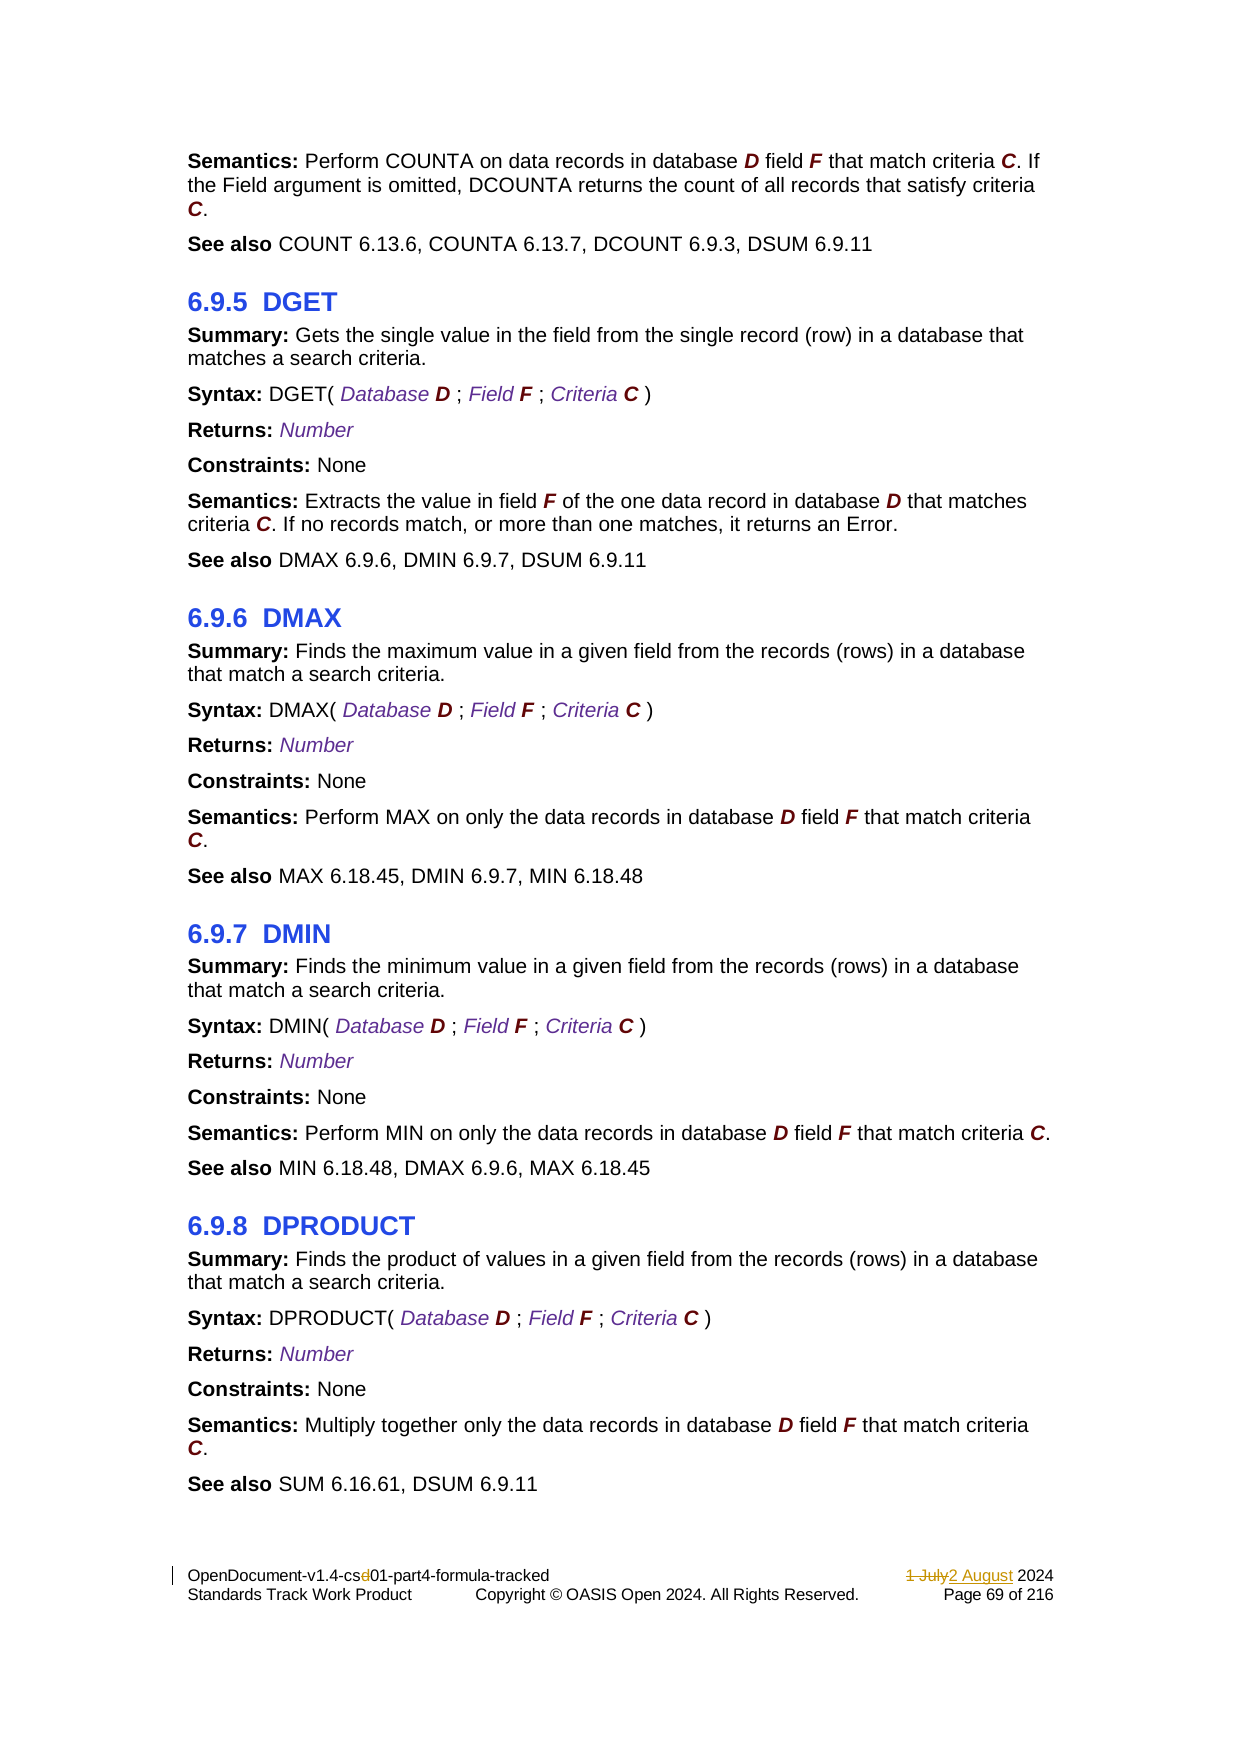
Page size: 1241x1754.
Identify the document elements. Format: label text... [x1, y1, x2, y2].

text Summary: Finds the minimum value in a given field from the records (rows) in a database that match a search criteria. [187, 955, 1053, 1002]
subtitle DMIN [187, 919, 1053, 949]
text Syntax: DMAX( Database D ; Field F ; Criteria C ) [187, 698, 1053, 722]
text Semantics: Perform COUNTA on data records in database D field F that match criteria C. If the Field argument is omitted, DCOUNTA returns the count of all records that satisfy criteria C. [187, 150, 1053, 221]
text Constraints: None [187, 1378, 1053, 1401]
text Returns: Number [187, 418, 1053, 442]
text Syntax: DGET( Database D ; Field F ; Criteria C ) [187, 382, 1053, 406]
text Summary: Finds the maximum value in a given field from the records (rows) in a database that match a search criteria. [187, 639, 1053, 686]
subtitle DPRODUCT [187, 1211, 1053, 1241]
text Syntax: DMIN( Database D ; Field F ; Criteria C ) [187, 1014, 1053, 1038]
text Semantics: Extracts the value in field F of the one data record in database D that matches criteria C. If no records match, or more than one matches, it returns an Error. [187, 489, 1053, 536]
text Constraints: None [187, 454, 1053, 477]
subtitle DMAX [187, 603, 1053, 633]
text Semantics: Multiply together only the data records in database D field F that match criteria C. [187, 1413, 1053, 1460]
text Semantics: Perform MIN on only the data records in database D field F that match criteria C. [187, 1121, 1053, 1144]
text Summary: Gets the single value in the field from the single record (row) in a database that matches a search criteria. [187, 323, 1053, 370]
text Returns: Number [187, 1342, 1053, 1366]
text See also MIN 6.18.48, DMAX 6.9.6, MAX 6.18.45 [187, 1157, 1053, 1180]
text See also SUM 6.16.61, DSUM 6.9.11 [187, 1472, 1053, 1496]
text Constraints: None [187, 1085, 1053, 1109]
text Returns: Number [187, 734, 1053, 757]
subtitle DGET [187, 287, 1053, 317]
text See also DMAX 6.9.6, DMIN 6.9.7, DSUM 6.9.11 [187, 548, 1053, 572]
text Summary: Finds the product of values in a given field from the records (rows) in a database that match a search criteria. [187, 1247, 1053, 1294]
text Returns: Number [187, 1050, 1053, 1073]
text Semantics: Perform MAX on only the data records in database D field F that match criteria C. [187, 805, 1053, 852]
text Syntax: DPRODUCT( Database D ; Field F ; Criteria C ) [187, 1306, 1053, 1330]
text See also COUNT 6.13.6, COUNTA 6.13.7, DCOUNT 6.9.3, DSUM 6.9.11 [187, 233, 1053, 256]
text Constraints: None [187, 769, 1053, 793]
text See also MAX 6.18.45, DMIN 6.9.7, MIN 6.18.48 [187, 864, 1053, 888]
